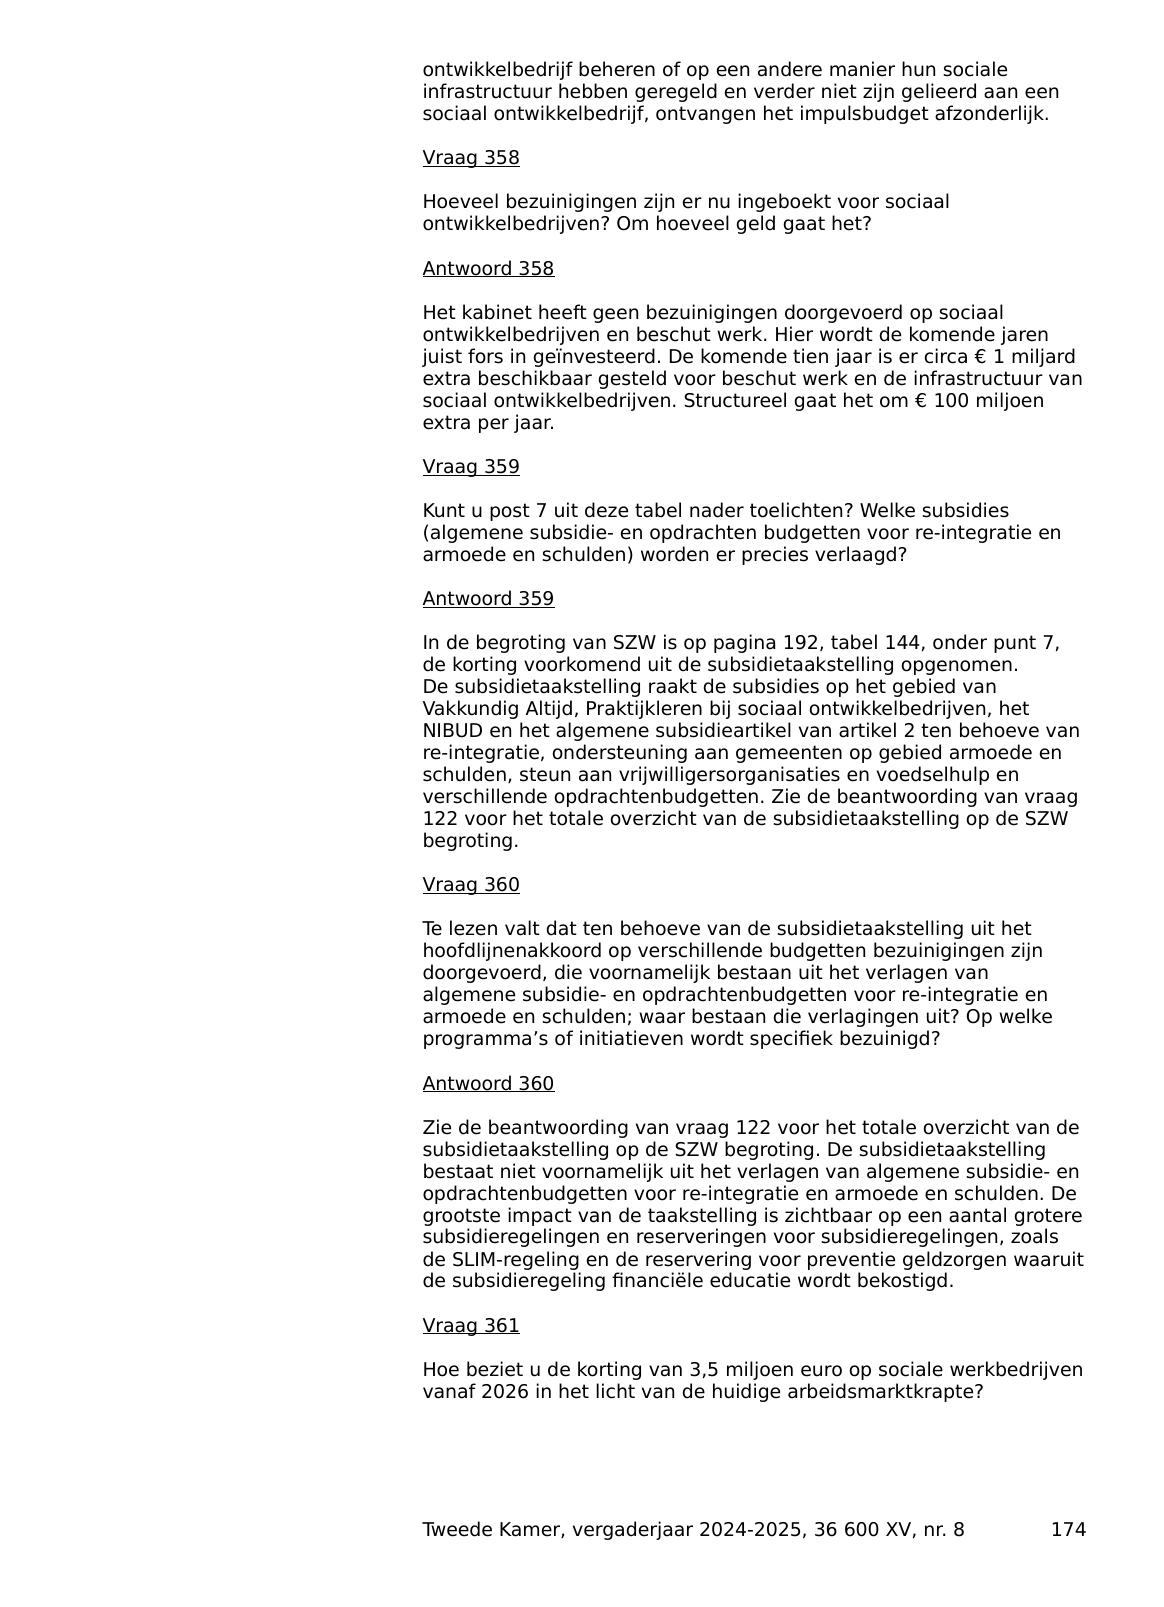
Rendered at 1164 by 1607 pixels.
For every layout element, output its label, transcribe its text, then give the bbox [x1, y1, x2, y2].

text Hoe beziet u de korting van 3,5 miljoen euro op sociale werkbedrijven vanaf 2026 in het licht van de huidige arbeidsmarktkrapte? [422, 1359, 1087, 1403]
subtitle Vraag 361 [422, 1314, 1087, 1337]
subtitle Antwoord 360 [422, 1072, 1087, 1094]
text Zie de beantwoording van vraag 122 voor het totale overzicht van de subsidietaakstelling op de SZW begroting. De subsidietaakstelling bestaat niet voornamelijk uit het verlagen van algemene subsidie- en opdrachtenbudgetten voor re-integratie en armoede en schulden. De grootste impact van de taakstelling is zichtbaar op een aantal grotere subsidieregelingen en reserveringen voor subsidieregelingen, zoals de SLIM-regeling en de reservering voor preventie geldzorgen waaruit de subsidieregeling financiële educatie wordt bekostigd. [422, 1117, 1087, 1292]
text ontwikkelbedrijf beheren of op een andere manier hun sociale infrastructuur hebben geregeld en verder niet zijn gelieerd aan een sociaal ontwikkelbedrijf, ontvangen het impulsbudget afzonderlijk. [422, 59, 1087, 125]
text Hoeveel bezuinigingen zijn er nu ingeboekt voor sociaal ontwikkelbedrijven? Om hoeveel geld gaat het? [422, 191, 1087, 235]
text De subsidietaakstelling raakt de subsidies op het gebied van Vakkundig Altijd, Praktijkleren bij sociaal ontwikkelbedrijven, het NIBUD en het algemene subsidieartikel van artikel 2 ten behoeve van re-integratie, ondersteuning aan gemeenten op gebied armoede en schulden, steun aan vrijwilligersorganisaties en voedselhulp en verschillende opdrachtenbudgetten. Zie de beantwoording van vraag 122 voor het totale overzicht van de subsidietaakstelling op de SZW begroting. [422, 676, 1087, 852]
text In de begroting van SZW is op pagina 192, tabel 144, onder punt 7, de korting voorkomend uit de subsidietaakstelling opgenomen. [422, 632, 1087, 676]
subtitle Antwoord 359 [422, 588, 1087, 610]
subtitle Vraag 360 [422, 874, 1087, 896]
text Te lezen valt dat ten behoeve van de subsidietaakstelling uit het hoofdlijnenakkoord op verschillende budgetten bezuinigingen zijn doorgevoerd, die voornamelijk bestaan uit het verlagen van algemene subsidie- en opdrachtenbudgetten voor re-integratie en armoede en schulden; waar bestaan die verlagingen uit? Op welke programma’s of initiatieven wordt specifiek bezuinigd? [422, 918, 1087, 1050]
subtitle Vraag 359 [422, 456, 1087, 478]
subtitle Antwoord 358 [422, 257, 1087, 279]
text Het kabinet heeft geen bezuinigingen doorgevoerd op sociaal ontwikkelbedrijven en beschut werk. Hier wordt de komende jaren juist fors in geïnvesteerd. De komende tien jaar is er circa € 1 miljard extra beschikbaar gesteld voor beschut werk en de infrastructuur van sociaal ontwikkelbedrijven. Structureel gaat het om € 100 miljoen extra per jaar. [422, 302, 1087, 433]
text Kunt u post 7 uit deze tabel nader toelichten? Welke subsidies (algemene subsidie- en opdrachten budgetten voor re-integratie en armoede en schulden) worden er precies verlaagd? [422, 500, 1087, 566]
subtitle Vraag 358 [422, 147, 1087, 169]
